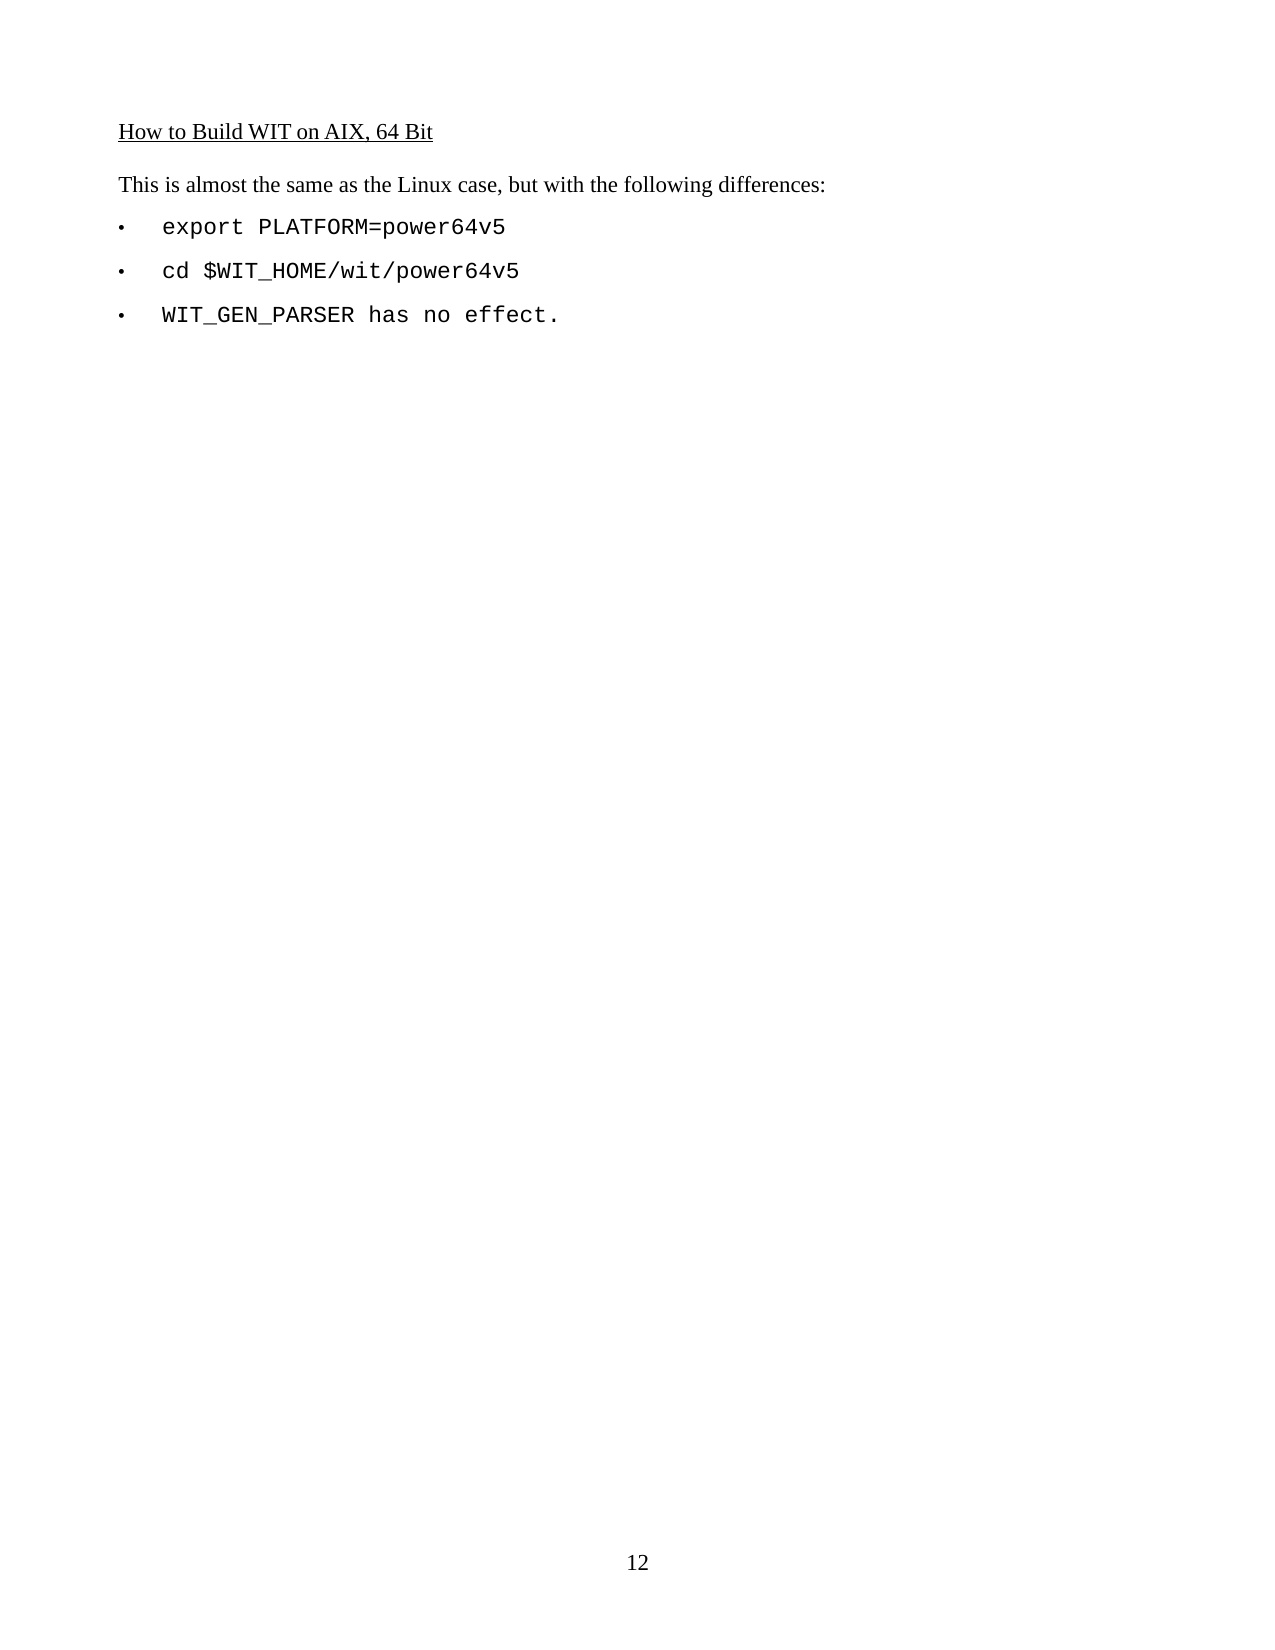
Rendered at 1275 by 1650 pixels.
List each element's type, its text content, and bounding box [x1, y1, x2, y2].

list cd $WIT_HOME/wit/power64v5 [118, 259, 1157, 285]
list WIT_GEN_PARSER has no effect. [118, 303, 1157, 329]
text This is almost the same as the Linux case, but with the following differences: [118, 171, 1157, 197]
list export PLATFORM=power64v5 [118, 215, 1157, 241]
text How to Build WIT on AIX, 64 Bit [118, 118, 1157, 144]
